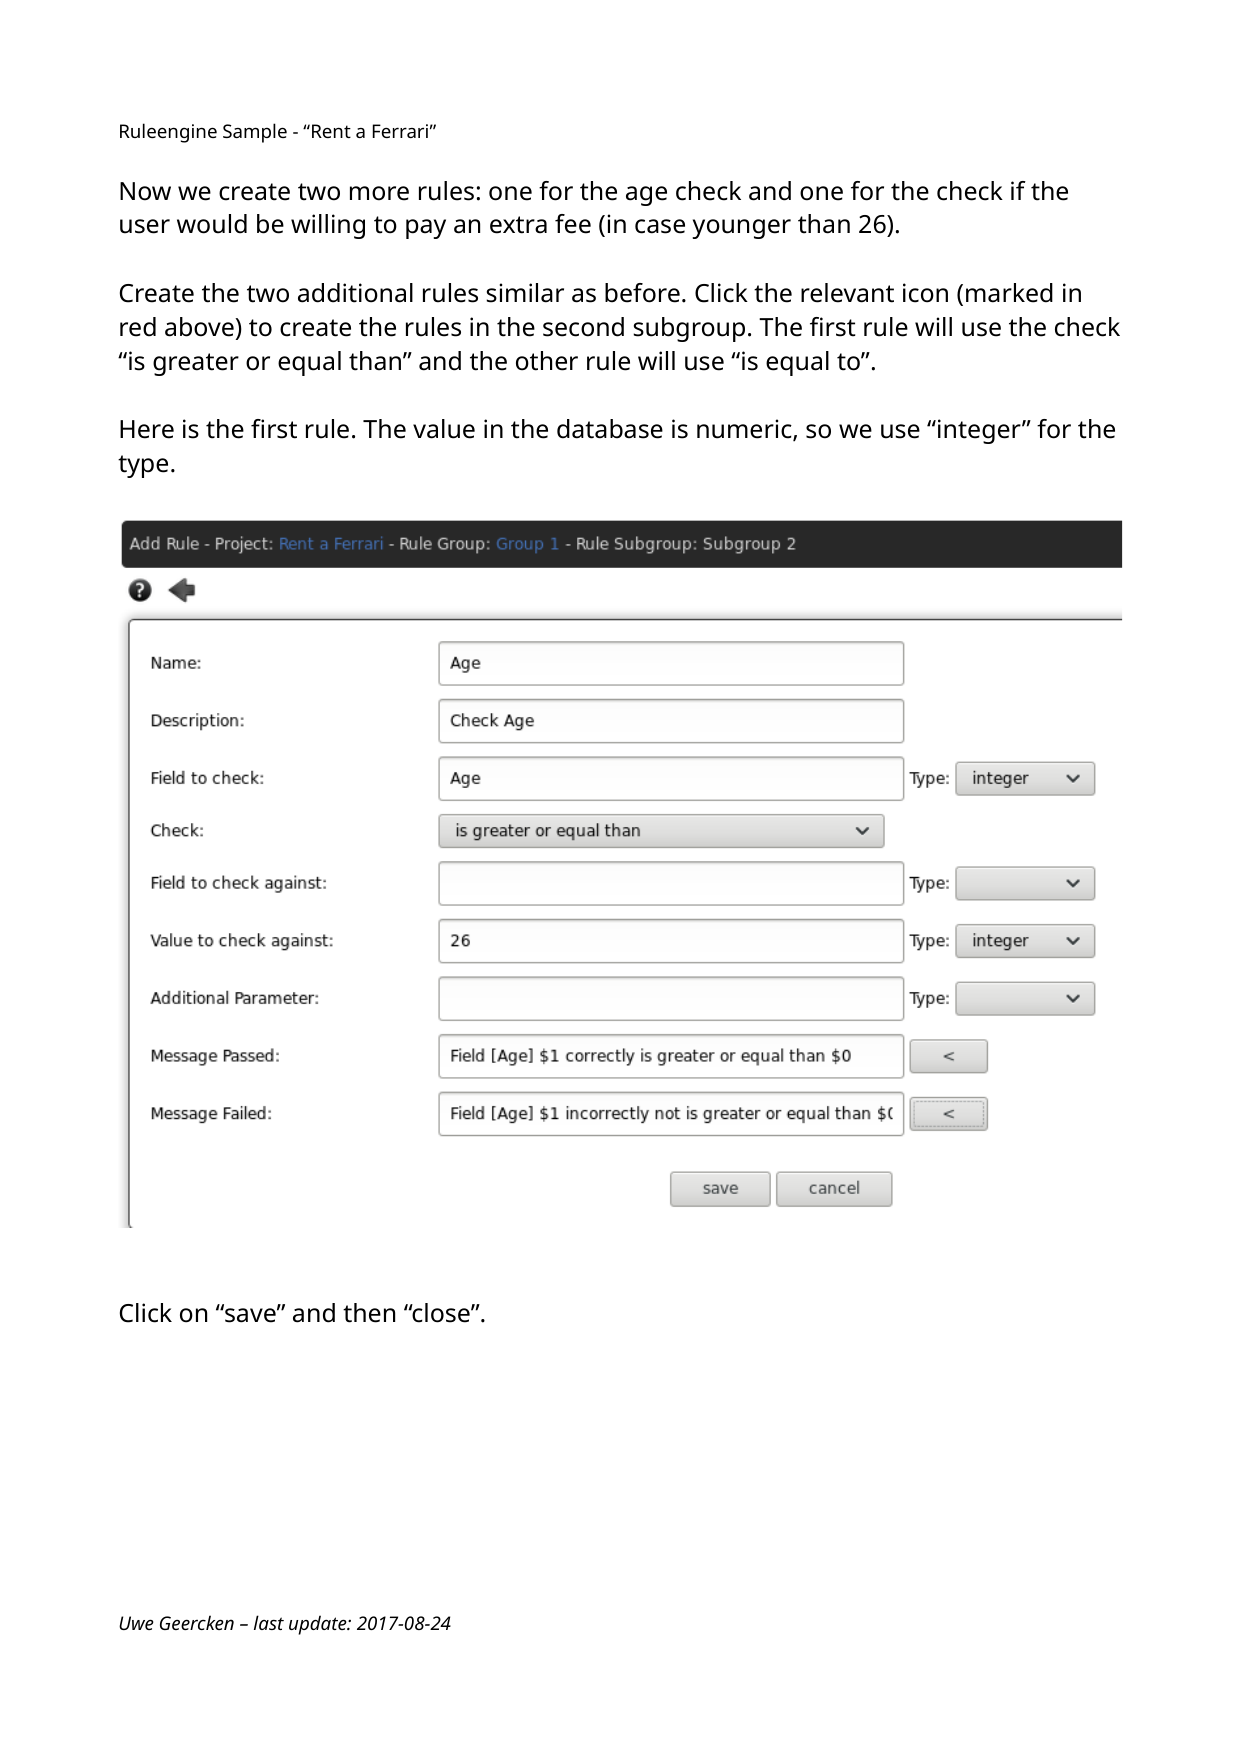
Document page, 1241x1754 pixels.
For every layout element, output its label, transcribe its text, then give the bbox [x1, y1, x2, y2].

text Click on “save” and then “close”. [118, 1296, 1122, 1330]
picture [118, 513, 1123, 1228]
text Create the two additional rules similar as before. Click the relevant icon (marked in red above) to create the rules in the second subgroup. The first rule will use the check “is greater or equal than” and the other rule will use “is equal to”. [118, 275, 1122, 377]
text Now we create two more rules: one for the age check and one for the check if the user would be willing to pay an extra fee (in case younger than 26). [118, 173, 1122, 241]
text Here is the first rule. The value in the database is numeric, so we use “integer” for the type. [118, 412, 1122, 480]
